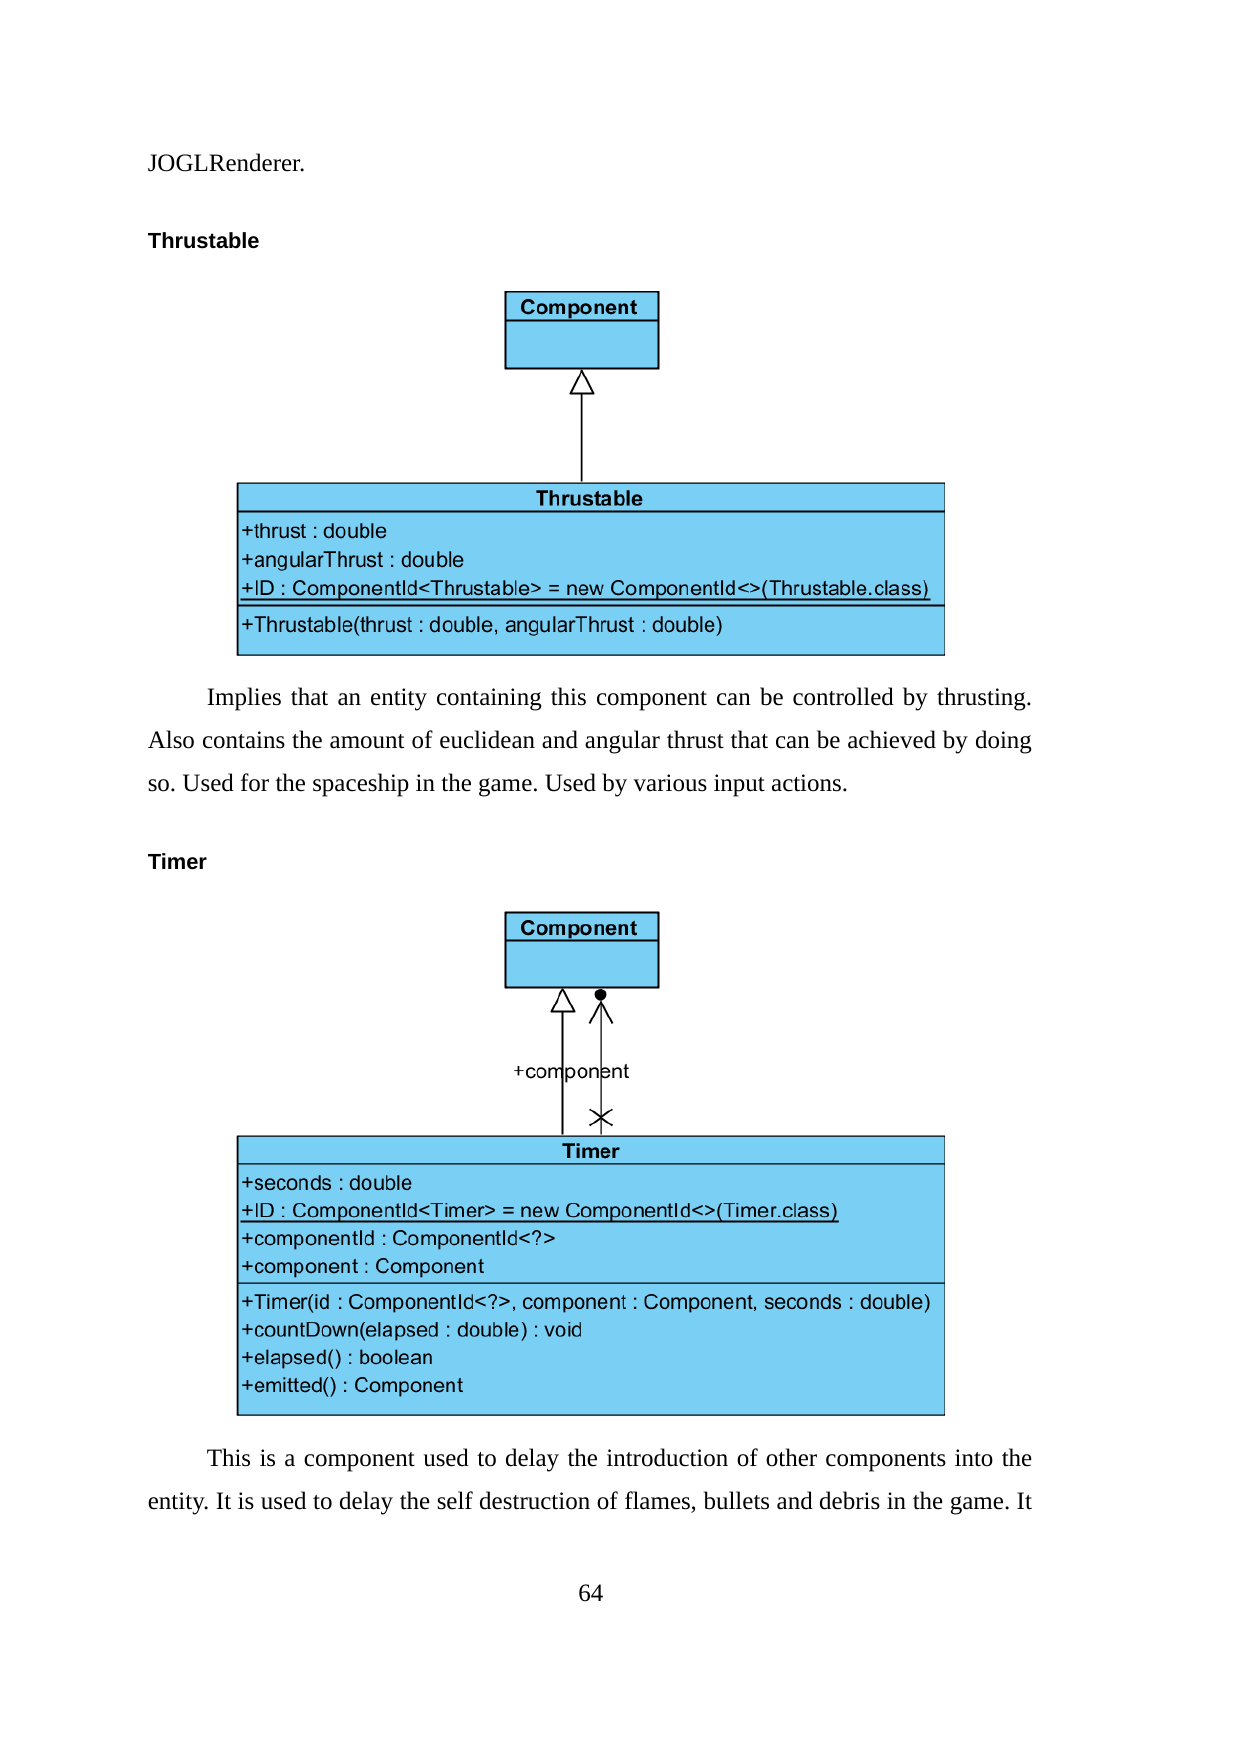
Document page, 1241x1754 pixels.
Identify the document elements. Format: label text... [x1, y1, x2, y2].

text JOGLRenderer. [148, 148, 1033, 176]
subtitle Thrustable [148, 228, 1033, 253]
picture [236, 911, 945, 1416]
subtitle Timer [148, 849, 1033, 874]
text Implies that an entity containing this component can be controlled by thrusting. Also contains the amount of euclidean and angular thrust that can be achieved by doing so. Used for the spaceship in the game. Used by various input actions. [148, 682, 1033, 797]
text This is a component used to delay the introduction of other components into the entity. It is used to delay the self destruction of flames, bullets and debris in the game. It [148, 1443, 1033, 1514]
picture [236, 291, 945, 656]
